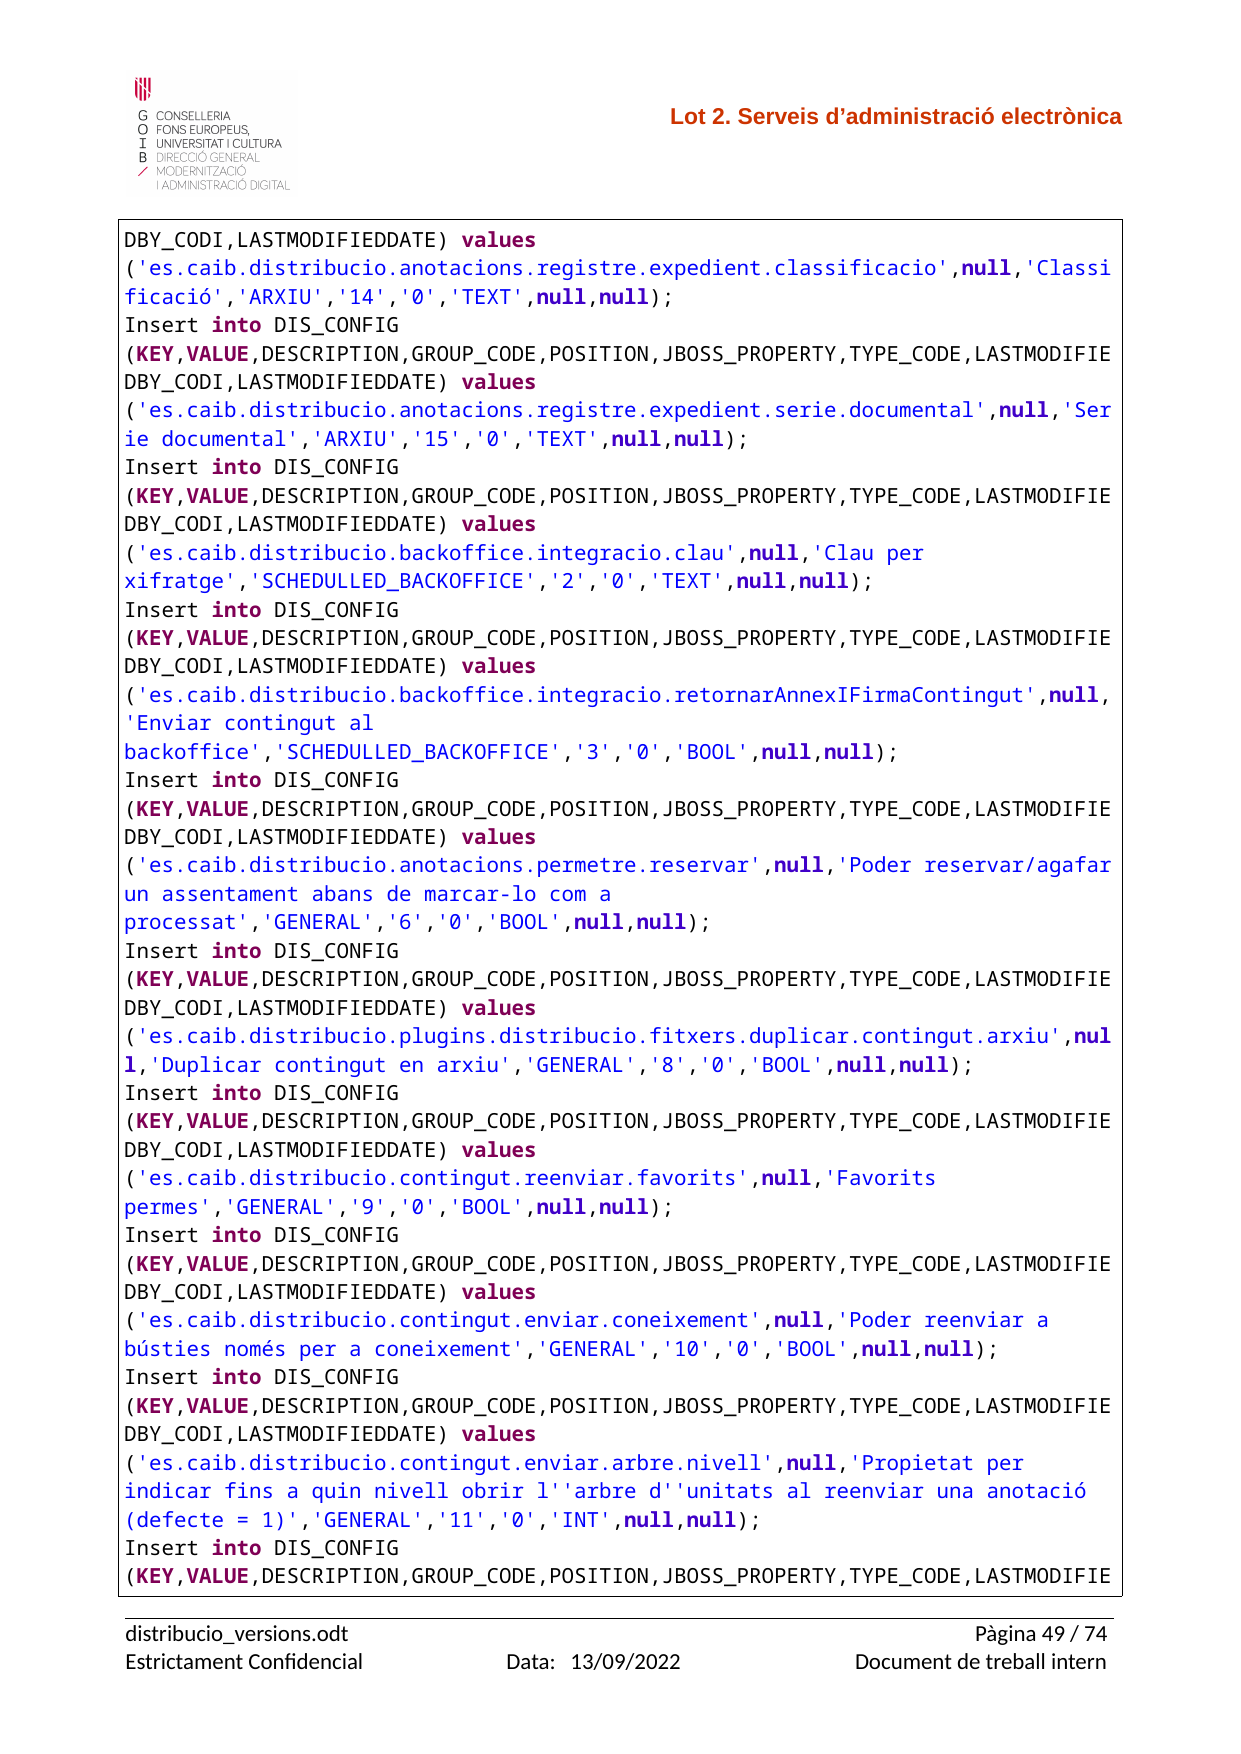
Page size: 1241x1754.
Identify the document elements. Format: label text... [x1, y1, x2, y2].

table_header DBY_CODI,LASTMODIFIEDDATE) values ('es.caib.distribucio.anotacions.registre.expedient.classificacio',null,'Classificació','ARXIU','14','0','TEXT',null,null); Insert into DIS_CONFIG (KEY,VALUE,DESCRIPTION,GROUP_CODE,POSITION,JBOSS_PROPERTY,TYPE_CODE,LASTMODIFIEDBY_CODI,LASTMODIFIEDDATE) values ('es.caib.distribucio.anotacions.registre.expedient.serie.documental',null,'Serie documental','ARXIU','15','0','TEXT',null,null); Insert into DIS_CONFIG (KEY,VALUE,DESCRIPTION,GROUP_CODE,POSITION,JBOSS_PROPERTY,TYPE_CODE,LASTMODIFIEDBY_CODI,LASTMODIFIEDDATE) values ('es.caib.distribucio.backoffice.integracio.clau',null,'Clau per xifratge','SCHEDULLED_BACKOFFICE','2','0','TEXT',null,null); Insert into DIS_CONFIG (KEY,VALUE,DESCRIPTION,GROUP_CODE,POSITION,JBOSS_PROPERTY,TYPE_CODE,LASTMODIFIEDBY_CODI,LASTMODIFIEDDATE) values ('es.caib.distribucio.backoffice.integracio.retornarAnnexIFirmaContingut',null,'Enviar contingut al backoffice','SCHEDULLED_BACKOFFICE','3','0','BOOL',null,null); Insert into DIS_CONFIG (KEY,VALUE,DESCRIPTION,GROUP_CODE,POSITION,JBOSS_PROPERTY,TYPE_CODE,LASTMODIFIEDBY_CODI,LASTMODIFIEDDATE) values ('es.caib.distribucio.anotacions.permetre.reservar',null,'Poder reservar/agafar un assentament abans de marcar-lo com a processat','GENERAL','6','0','BOOL',null,null); Insert into DIS_CONFIG (KEY,VALUE,DESCRIPTION,GROUP_CODE,POSITION,JBOSS_PROPERTY,TYPE_CODE,LASTMODIFIEDBY_CODI,LASTMODIFIEDDATE) values ('es.caib.distribucio.plugins.distribucio.fitxers.duplicar.contingut.arxiu',null,'Duplicar contingut en arxiu','GENERAL','8','0','BOOL',null,null); Insert into DIS_CONFIG (KEY,VALUE,DESCRIPTION,GROUP_CODE,POSITION,JBOSS_PROPERTY,TYPE_CODE,LASTMODIFIEDBY_CODI,LASTMODIFIEDDATE) values ('es.caib.distribucio.contingut.reenviar.favorits',null,'Favorits permes','GENERAL','9','0','BOOL',null,null); Insert into DIS_CONFIG (KEY,VALUE,DESCRIPTION,GROUP_CODE,POSITION,JBOSS_PROPERTY,TYPE_CODE,LASTMODIFIEDBY_CODI,LASTMODIFIEDDATE) values ('es.caib.distribucio.contingut.enviar.coneixement',null,'Poder reenviar a bústies només per a coneixement','GENERAL','10','0','BOOL',null,null); Insert into DIS_CONFIG (KEY,VALUE,DESCRIPTION,GROUP_CODE,POSITION,JBOSS_PROPERTY,TYPE_CODE,LASTMODIFIEDBY_CODI,LASTMODIFIEDDATE) values ('es.caib.distribucio.contingut.enviar.arbre.nivell',null,'Propietat per indicar fins a quin nivell obrir l''arbre d''unitats al reenviar una anotació (defecte = 1)','GENERAL','11','0','INT',null,null); Insert into DIS_CONFIG (KEY,VALUE,DESCRIPTION,GROUP_CODE,POSITION,JBOSS_PROPERTY,TYPE_CODE,LASTMODIFIE [119, 220, 1122, 1596]
picture [126, 70, 299, 197]
